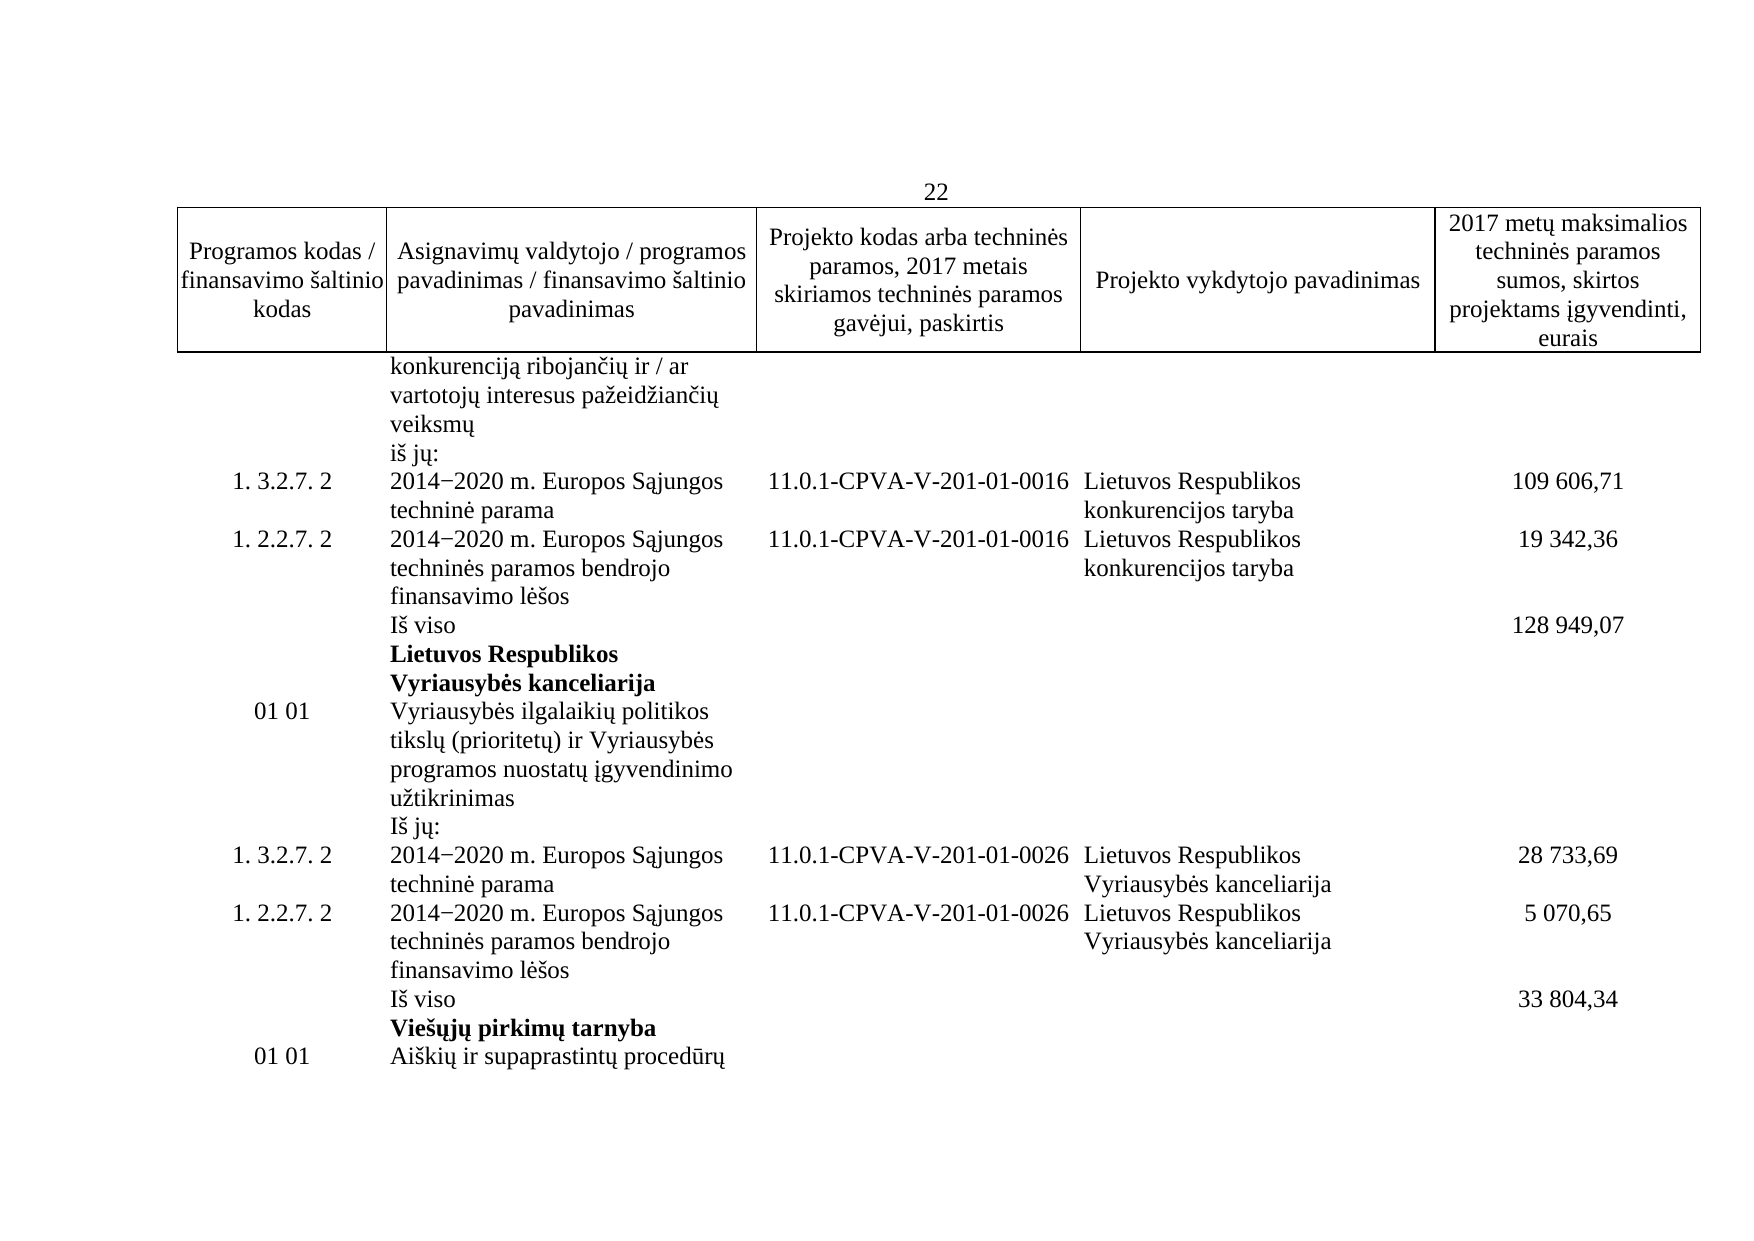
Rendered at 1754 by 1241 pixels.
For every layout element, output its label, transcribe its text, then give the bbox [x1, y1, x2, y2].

table_cell 1. 2.2.7. 2 [177, 524, 387, 610]
table_cell [177, 438, 387, 466]
table_cell [756, 1041, 1081, 1070]
table_cell 2014−2020 m. Europos Sąjungos techninės paramos bendrojo finansavimo lėšos [387, 898, 756, 984]
table_cell [1435, 811, 1701, 840]
table_cell [1081, 1041, 1435, 1070]
table_cell 1. 3.2.7. 2 [177, 466, 387, 524]
table_cell 11.0.1-CPVA-V-201-01-0026 [756, 840, 1081, 898]
table_cell 2014−2020 m. Europos Sąjungos techninės paramos bendrojo finansavimo lėšos [387, 524, 756, 610]
table_cell [1081, 353, 1435, 438]
table_cell [1435, 1041, 1701, 1070]
table_cell 11.0.1-CPVA-V-201-01-0016 [756, 524, 1081, 610]
table_cell 11.0.1-CPVA-V-201-01-0016 [756, 466, 1081, 524]
table_cell [1081, 811, 1435, 840]
table_cell Vyriausybės ilgalaikių politikos tikslų (prioritetų) ir Vyriausybės programos nuostatų įgyvendinimo užtikrinimas [387, 696, 756, 811]
table_cell [1435, 696, 1701, 811]
table_cell [1081, 639, 1435, 696]
table_cell Lietuvos Respublikos konkurencijos taryba [1081, 524, 1435, 610]
table_cell 2014−2020 m. Europos Sąjungos techninė parama [387, 466, 756, 524]
table_cell [177, 610, 387, 639]
table_header 2017 metų maksimalios techninės paramos sumos, skirtos projektams įgyvendinti, eurais [1436, 208, 1700, 351]
table_cell [177, 984, 387, 1013]
table_cell 109 606,71 [1435, 466, 1701, 524]
table_header Programos kodas / finansavimo šaltinio kodas [178, 208, 386, 351]
table_cell [177, 353, 387, 438]
table_cell [756, 639, 1081, 696]
table_cell [1081, 984, 1435, 1013]
table_cell [1435, 438, 1701, 466]
table_cell [177, 1013, 387, 1041]
table_cell [177, 811, 387, 840]
table_cell 19 342,36 [1435, 524, 1701, 610]
table_cell [756, 353, 1081, 438]
table_cell 128 949,07 [1435, 610, 1701, 639]
table_cell Lietuvos Respublikos Vyriausybės kanceliarija [1081, 840, 1435, 898]
table_cell Lietuvos Respublikos Vyriausybės kanceliarija [387, 639, 756, 696]
table_header Asignavimų valdytojo / programos pavadinimas / finansavimo šaltinio pavadinimas [387, 208, 756, 351]
table_cell [1081, 438, 1435, 466]
table_cell Viešųjų pirkimų tarnyba [387, 1013, 756, 1041]
table_cell [1435, 353, 1701, 438]
table_cell [1435, 1013, 1701, 1041]
table_cell Iš jų: [387, 811, 756, 840]
table_cell 01 01 [177, 696, 387, 811]
table_cell Aiškių ir supaprastintų procedūrų [387, 1041, 756, 1070]
table_cell [1081, 1013, 1435, 1041]
table_cell 33 804,34 [1435, 984, 1701, 1013]
table_header Projekto vykdytojo pavadinimas [1081, 208, 1434, 351]
table_cell Iš viso [387, 984, 756, 1013]
table_cell Lietuvos Respublikos konkurencijos taryba [1081, 466, 1435, 524]
table_cell Lietuvos Respublikos Vyriausybės kanceliarija [1081, 898, 1435, 984]
table_cell [756, 438, 1081, 466]
table_cell [756, 984, 1081, 1013]
table_cell 2014−2020 m. Europos Sąjungos techninė parama [387, 840, 756, 898]
table_cell 28 733,69 [1435, 840, 1701, 898]
table_cell iš jų: [387, 438, 756, 466]
table_cell 1. 2.2.7. 2 [177, 898, 387, 984]
table_cell 11.0.1-CPVA-V-201-01-0026 [756, 898, 1081, 984]
table_cell [756, 696, 1081, 811]
table_cell 1. 3.2.7. 2 [177, 840, 387, 898]
table_cell [1435, 639, 1701, 696]
table_cell [756, 1013, 1081, 1041]
table_cell Iš viso [387, 610, 756, 639]
table_cell [1081, 610, 1435, 639]
table_cell [756, 610, 1081, 639]
table_cell [177, 639, 387, 696]
table_header Projekto kodas arba techninės paramos, 2017 metais skiriamos techninės paramos gavėjui, paskirtis [757, 208, 1080, 351]
table_cell [1081, 696, 1435, 811]
table_cell 01 01 [177, 1041, 387, 1070]
table_cell 5 070,65 [1435, 898, 1701, 984]
table_cell konkurenciją ribojančių ir / ar vartotojų interesus pažeidžiančių veiksmų [387, 353, 756, 438]
table_cell [756, 811, 1081, 840]
